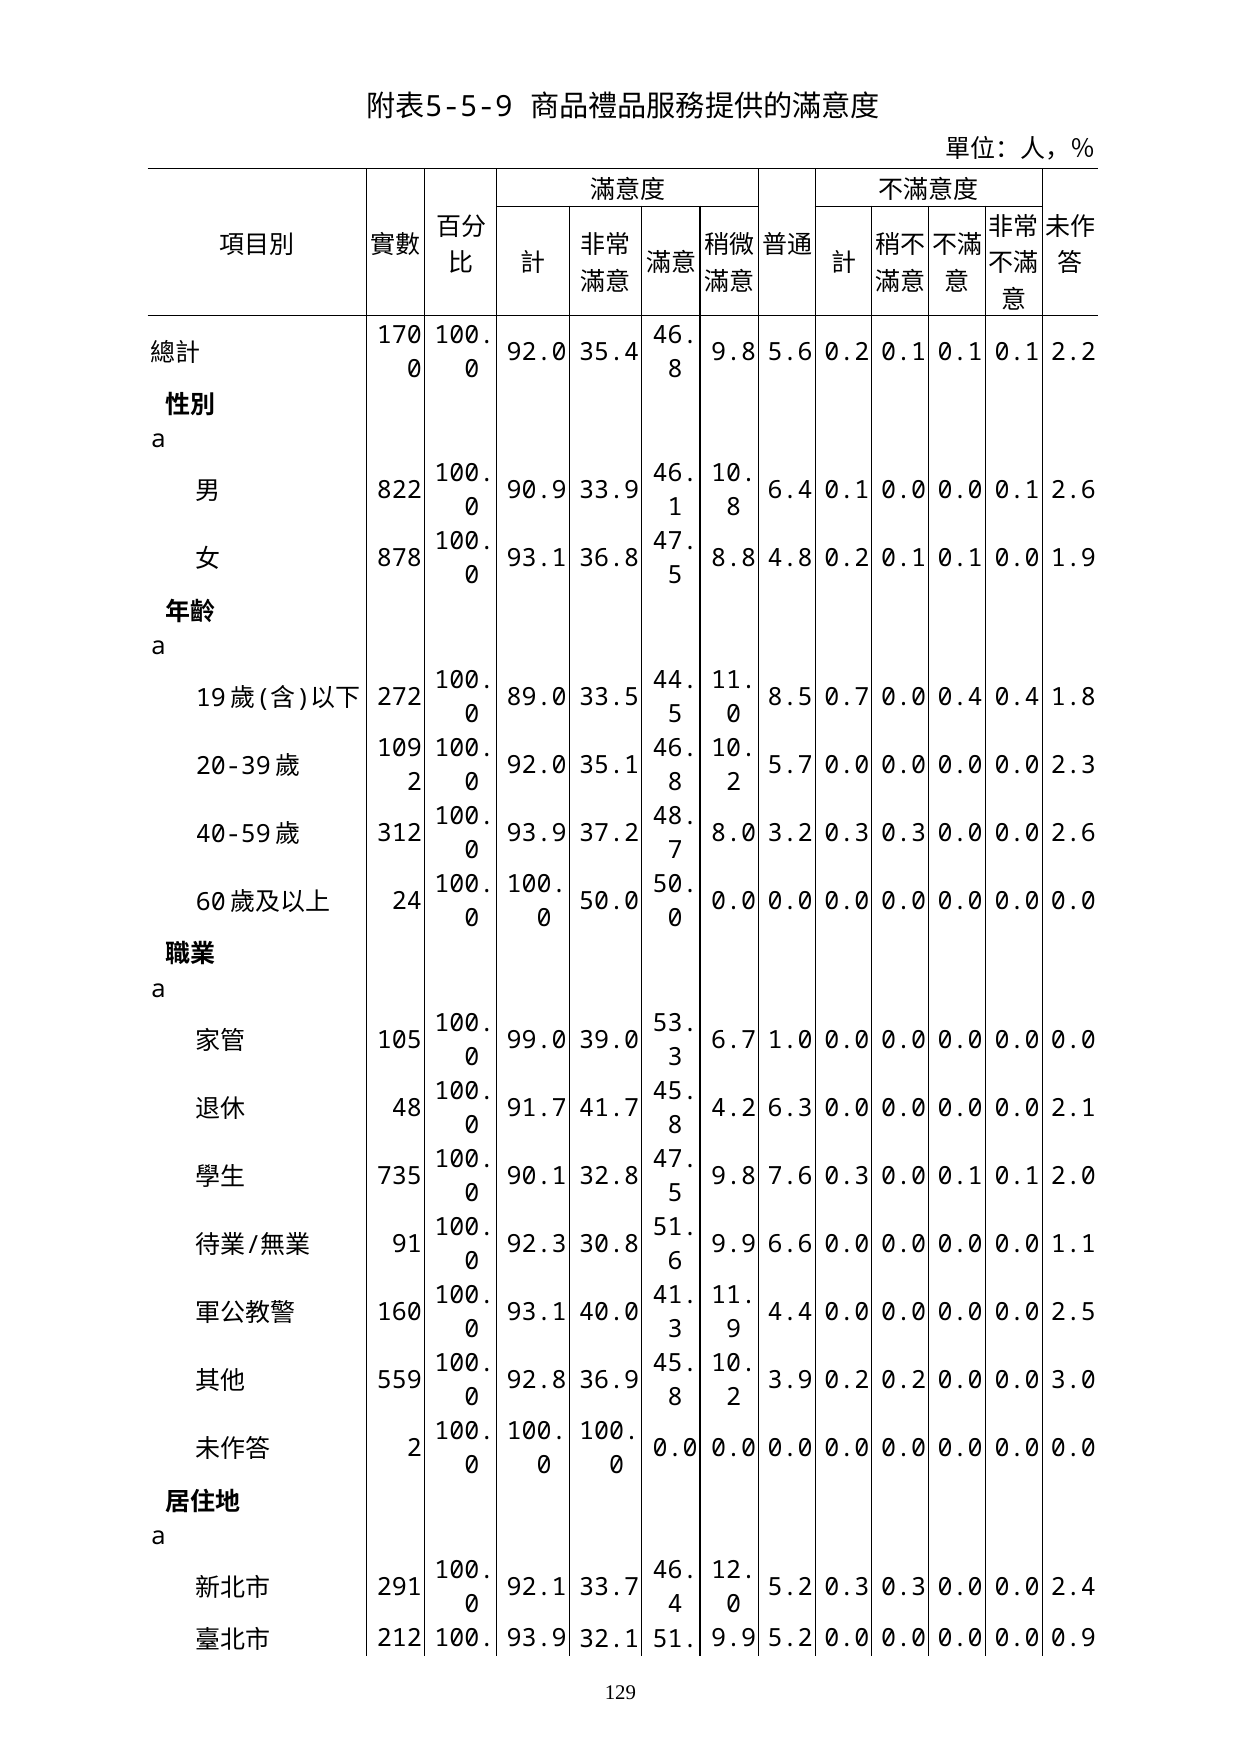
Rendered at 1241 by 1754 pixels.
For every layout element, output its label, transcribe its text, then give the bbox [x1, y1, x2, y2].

table_cell 項目別 [148, 169, 366, 315]
table_cell 53.3 [642, 1004, 699, 1072]
table_cell 2.0 [1043, 1141, 1098, 1209]
table_cell 5.2 [759, 1620, 815, 1656]
table_cell 0.1 [986, 455, 1042, 523]
table_cell [425, 1481, 496, 1551]
table_cell 5.7 [759, 730, 815, 798]
table_cell 未作答 [148, 1413, 366, 1481]
table_cell 559 [367, 1345, 424, 1413]
table_cell 0.3 [816, 1551, 871, 1619]
table_cell 10.2 [701, 1345, 758, 1413]
table_cell 45.8 [642, 1345, 699, 1413]
table_cell 稍微滿意 [701, 207, 758, 315]
table_cell [816, 934, 871, 1004]
table_cell 1.0 [759, 1004, 815, 1072]
table_cell [642, 385, 699, 455]
table_cell 50.0 [642, 866, 699, 934]
table_cell 9.9 [701, 1209, 758, 1277]
table_cell [759, 591, 815, 661]
table_cell 男 [148, 455, 366, 523]
table_cell 0.0 [872, 1620, 928, 1656]
table_cell 272 [367, 661, 424, 729]
table_cell 0.0 [929, 1345, 985, 1413]
table_cell 10.2 [701, 730, 758, 798]
table_cell 5.6 [759, 316, 815, 384]
table_cell 0.1 [986, 1141, 1042, 1209]
table_cell 0.0 [1043, 866, 1098, 934]
table_cell 91.7 [497, 1073, 569, 1141]
table_cell [497, 1481, 569, 1551]
table_cell 33.9 [570, 455, 641, 523]
table_cell [367, 591, 424, 661]
table_cell 非常滿意 [570, 207, 641, 315]
table_cell 0.0 [872, 1277, 928, 1345]
table_cell 3.2 [759, 798, 815, 866]
table_cell 0.0 [872, 1004, 928, 1072]
table_cell 91 [367, 1209, 424, 1277]
table_cell 6.3 [759, 1073, 815, 1141]
table_cell 48 [367, 1073, 424, 1141]
table_cell 99.0 [497, 1004, 569, 1072]
table_cell 0.0 [872, 455, 928, 523]
table_cell 312 [367, 798, 424, 866]
table_cell 0.4 [986, 661, 1042, 729]
table_cell 0.2 [816, 1345, 871, 1413]
table_cell 年齡 a [148, 591, 366, 661]
table_cell 9.8 [701, 316, 758, 384]
table_cell 93.9 [497, 1620, 569, 1656]
table_cell 0.0 [816, 1004, 871, 1072]
table_cell 100.0 [425, 523, 496, 591]
table_cell [929, 385, 985, 455]
table_cell 35.1 [570, 730, 641, 798]
table_cell 0.1 [872, 523, 928, 591]
table_cell 0.0 [929, 1277, 985, 1345]
table_cell 0.0 [986, 1551, 1042, 1619]
table_cell 100.0 [497, 1413, 569, 1481]
table_cell 0.0 [986, 1004, 1042, 1072]
table_cell 37.2 [570, 798, 641, 866]
table_cell 8.5 [759, 661, 815, 729]
table_cell [570, 934, 641, 1004]
table_cell 100.0 [425, 1345, 496, 1413]
table_cell 待業/無業 [148, 1209, 366, 1277]
table_cell 職業 a [148, 934, 366, 1004]
table_cell 臺北市 [148, 1620, 366, 1656]
table_cell 11.9 [701, 1277, 758, 1345]
table_cell 0.3 [816, 1141, 871, 1209]
table_cell 46.8 [642, 730, 699, 798]
table_cell 100.0 [425, 866, 496, 934]
table_cell 0.0 [872, 1073, 928, 1141]
table_cell [816, 591, 871, 661]
table_cell [986, 385, 1042, 455]
table_cell [759, 1481, 815, 1551]
table_cell 8.0 [701, 798, 758, 866]
table_cell 100. [425, 1620, 496, 1656]
table_cell 0.3 [872, 798, 928, 866]
table_cell 0.0 [986, 523, 1042, 591]
table_cell 0.1 [929, 1141, 985, 1209]
table_cell 822 [367, 455, 424, 523]
table_cell [1043, 385, 1098, 455]
table_cell 0.0 [759, 866, 815, 934]
table_cell 92.0 [497, 316, 569, 384]
table_cell [701, 385, 758, 455]
table_cell 0.1 [816, 455, 871, 523]
table_cell 0.4 [929, 661, 985, 729]
table_cell 0.0 [642, 1413, 699, 1481]
table_cell [759, 934, 815, 1004]
table_cell 退休 [148, 1073, 366, 1141]
table_cell [497, 934, 569, 1004]
table_cell 878 [367, 523, 424, 591]
table_cell [759, 385, 815, 455]
table_cell 4.4 [759, 1277, 815, 1345]
table_cell 60歲及以上 [148, 866, 366, 934]
table_cell 36.8 [570, 523, 641, 591]
table_cell 0.0 [986, 1073, 1042, 1141]
table_cell 48.7 [642, 798, 699, 866]
table_cell 6.4 [759, 455, 815, 523]
table_cell 45.8 [642, 1073, 699, 1141]
table_cell 女 [148, 523, 366, 591]
table_cell 0.0 [816, 1413, 871, 1481]
table_cell 0.1 [986, 316, 1042, 384]
table_cell [701, 591, 758, 661]
table_cell [872, 934, 928, 1004]
table_cell 2 [367, 1413, 424, 1481]
table_cell 9.9 [701, 1620, 758, 1656]
table_cell 0.0 [759, 1413, 815, 1481]
table_cell 33.5 [570, 661, 641, 729]
table_cell 6.6 [759, 1209, 815, 1277]
table_cell 0.9 [1043, 1620, 1098, 1656]
table_cell 0.0 [816, 730, 871, 798]
table_cell [425, 385, 496, 455]
table_cell 41.3 [642, 1277, 699, 1345]
table_cell 8.8 [701, 523, 758, 591]
table_cell [816, 385, 871, 455]
table_cell 7.6 [759, 1141, 815, 1209]
table_cell 4.2 [701, 1073, 758, 1141]
table_cell 未作答 [1043, 169, 1098, 315]
table_cell 100.0 [425, 1004, 496, 1072]
table_cell 5.2 [759, 1551, 815, 1619]
table_cell 92.8 [497, 1345, 569, 1413]
table_cell 其他 [148, 1345, 366, 1413]
table_cell 0.0 [816, 866, 871, 934]
table_cell 100.0 [425, 798, 496, 866]
table_cell 0.3 [872, 1551, 928, 1619]
table_cell 2.6 [1043, 798, 1098, 866]
table_cell 0.0 [929, 1413, 985, 1481]
table_cell 0.0 [986, 730, 1042, 798]
table_cell [1043, 591, 1098, 661]
table_cell 新北市 [148, 1551, 366, 1619]
table_cell 0.0 [986, 866, 1042, 934]
table_cell [367, 934, 424, 1004]
table_cell 0.0 [816, 1620, 871, 1656]
table_cell 20-39歲 [148, 730, 366, 798]
table_cell [929, 934, 985, 1004]
table_cell 0.0 [929, 866, 985, 934]
table_cell 100.0 [425, 661, 496, 729]
table_cell 92.0 [497, 730, 569, 798]
table_cell 100.0 [570, 1413, 641, 1481]
table_cell 100.0 [425, 1413, 496, 1481]
table_cell 0.0 [929, 455, 985, 523]
table_cell [986, 934, 1042, 1004]
table_cell 100.0 [425, 1551, 496, 1619]
table_cell 0.0 [872, 1209, 928, 1277]
table_cell 92.1 [497, 1551, 569, 1619]
table_cell 0.0 [1043, 1004, 1098, 1072]
table_cell 44.5 [642, 661, 699, 729]
table_cell 計 [497, 207, 569, 315]
table_cell 89.0 [497, 661, 569, 729]
table_cell 92.3 [497, 1209, 569, 1277]
table_cell 100.0 [425, 1073, 496, 1141]
table_cell [497, 591, 569, 661]
table_cell [1043, 934, 1098, 1004]
table_cell 滿意度 [497, 169, 758, 206]
table_cell 0.0 [929, 1209, 985, 1277]
table_cell 0.2 [816, 316, 871, 384]
table_cell 0.1 [929, 316, 985, 384]
table_cell 12.0 [701, 1551, 758, 1619]
table_cell 1700 [367, 316, 424, 384]
table_cell 普通 [759, 169, 815, 315]
table_cell 40-59歲 [148, 798, 366, 866]
table_cell 30.8 [570, 1209, 641, 1277]
table_cell 0.0 [929, 1620, 985, 1656]
table_cell 160 [367, 1277, 424, 1345]
table_cell 0.0 [816, 1073, 871, 1141]
table_cell 90.1 [497, 1141, 569, 1209]
table_cell 51.6 [642, 1209, 699, 1277]
table_cell 46.4 [642, 1551, 699, 1619]
table_cell 性別 a [148, 385, 366, 455]
table_cell [986, 591, 1042, 661]
table_cell 0.0 [872, 661, 928, 729]
table_cell 0.0 [701, 866, 758, 934]
table_cell 39.0 [570, 1004, 641, 1072]
table_cell 0.0 [986, 1277, 1042, 1345]
table_cell 0.0 [986, 1620, 1042, 1656]
table_cell 11.0 [701, 661, 758, 729]
table_cell 0.3 [816, 798, 871, 866]
table_cell [570, 385, 641, 455]
table_cell 居住地 a [148, 1481, 366, 1551]
table_cell [872, 1481, 928, 1551]
table_cell 2.6 [1043, 455, 1098, 523]
table_cell [701, 934, 758, 1004]
table_cell 93.9 [497, 798, 569, 866]
table_cell 0.2 [872, 1345, 928, 1413]
table_cell [642, 1481, 699, 1551]
table_cell 100.0 [425, 730, 496, 798]
table_cell 家管 [148, 1004, 366, 1072]
table_cell [1043, 1481, 1098, 1551]
table_cell 軍公教警 [148, 1277, 366, 1345]
table_cell 36.9 [570, 1345, 641, 1413]
table_cell 0.0 [929, 1551, 985, 1619]
table_cell 2.5 [1043, 1277, 1098, 1345]
table_cell 實數 [367, 169, 424, 315]
table_cell 不滿意 [929, 207, 985, 315]
table_cell 47.5 [642, 1141, 699, 1209]
table_cell 總計 [148, 316, 366, 384]
table_cell 33.7 [570, 1551, 641, 1619]
table_cell 1.9 [1043, 523, 1098, 591]
table_cell 100.0 [425, 1209, 496, 1277]
table_cell 4.8 [759, 523, 815, 591]
table_cell 2.4 [1043, 1551, 1098, 1619]
table_cell 6.7 [701, 1004, 758, 1072]
table_cell 2.3 [1043, 730, 1098, 798]
table_header 附表5-5-9 商品禮品服務提供的滿意度 [148, 82, 1098, 124]
table_cell 291 [367, 1551, 424, 1619]
table_cell 46.1 [642, 455, 699, 523]
table_cell 單位：人，％ [148, 125, 1098, 168]
table_cell [642, 934, 699, 1004]
table_cell 51. [642, 1620, 699, 1656]
table_cell [642, 591, 699, 661]
table_cell 0.0 [816, 1209, 871, 1277]
table_cell 100.0 [425, 1277, 496, 1345]
table_cell 46.8 [642, 316, 699, 384]
table_cell 105 [367, 1004, 424, 1072]
table_cell 0.0 [986, 798, 1042, 866]
table_cell [929, 591, 985, 661]
table_cell 滿意 [642, 207, 699, 315]
table_cell 100.0 [425, 1141, 496, 1209]
table_cell 32.8 [570, 1141, 641, 1209]
table_cell 93.1 [497, 1277, 569, 1345]
table_cell 0.1 [929, 523, 985, 591]
table_cell [570, 1481, 641, 1551]
table_cell 0.0 [701, 1413, 758, 1481]
table_cell 47.5 [642, 523, 699, 591]
table_cell [570, 591, 641, 661]
table_cell 0.0 [986, 1209, 1042, 1277]
table_cell 學生 [148, 1141, 366, 1209]
table_cell 19歲(含)以下 [148, 661, 366, 729]
table_cell [425, 591, 496, 661]
table_cell [986, 1481, 1042, 1551]
table_cell 50.0 [570, 866, 641, 934]
table_cell 0.0 [872, 1413, 928, 1481]
table_cell 0.0 [872, 730, 928, 798]
table_cell 100.0 [425, 455, 496, 523]
table_cell 0.7 [816, 661, 871, 729]
table_cell 2.2 [1043, 316, 1098, 384]
table_cell 0.2 [816, 523, 871, 591]
table_cell 93.1 [497, 523, 569, 591]
table_cell 0.1 [872, 316, 928, 384]
table_cell 100.0 [425, 316, 496, 384]
table_cell 3.9 [759, 1345, 815, 1413]
table_cell 稍不滿意 [872, 207, 928, 315]
table_cell 0.0 [872, 1141, 928, 1209]
table_cell 0.0 [929, 1004, 985, 1072]
table_cell 0.0 [986, 1413, 1042, 1481]
table_cell [929, 1481, 985, 1551]
table_cell 10.8 [701, 455, 758, 523]
table_cell [367, 1481, 424, 1551]
table_cell [872, 591, 928, 661]
table_cell 212 [367, 1620, 424, 1656]
table_cell 1.8 [1043, 661, 1098, 729]
table_cell 735 [367, 1141, 424, 1209]
table_cell 9.8 [701, 1141, 758, 1209]
table_cell 0.0 [1043, 1413, 1098, 1481]
table_cell 百分比 [425, 169, 496, 315]
table_cell 40.0 [570, 1277, 641, 1345]
table_cell 0.0 [929, 1073, 985, 1141]
table_cell 24 [367, 866, 424, 934]
table_cell 非常不滿意 [986, 207, 1042, 315]
table_cell 0.0 [816, 1277, 871, 1345]
table_cell [816, 1481, 871, 1551]
table_cell 0.0 [872, 866, 928, 934]
table_cell 0.0 [929, 798, 985, 866]
table_cell 100.0 [497, 866, 569, 934]
table_cell [367, 385, 424, 455]
table_cell [497, 385, 569, 455]
table_cell 3.0 [1043, 1345, 1098, 1413]
table_cell 35.4 [570, 316, 641, 384]
table_cell 41.7 [570, 1073, 641, 1141]
table_cell [872, 385, 928, 455]
table_cell [425, 934, 496, 1004]
table_cell 1092 [367, 730, 424, 798]
table_cell 0.0 [929, 730, 985, 798]
table_cell 不滿意度 [816, 169, 1042, 206]
table_cell 0.0 [986, 1345, 1042, 1413]
table_cell 計 [816, 207, 871, 315]
table_cell 32.1 [570, 1620, 641, 1656]
table_cell 1.1 [1043, 1209, 1098, 1277]
table_cell 90.9 [497, 455, 569, 523]
table_cell [701, 1481, 758, 1551]
table_cell 2.1 [1043, 1073, 1098, 1141]
